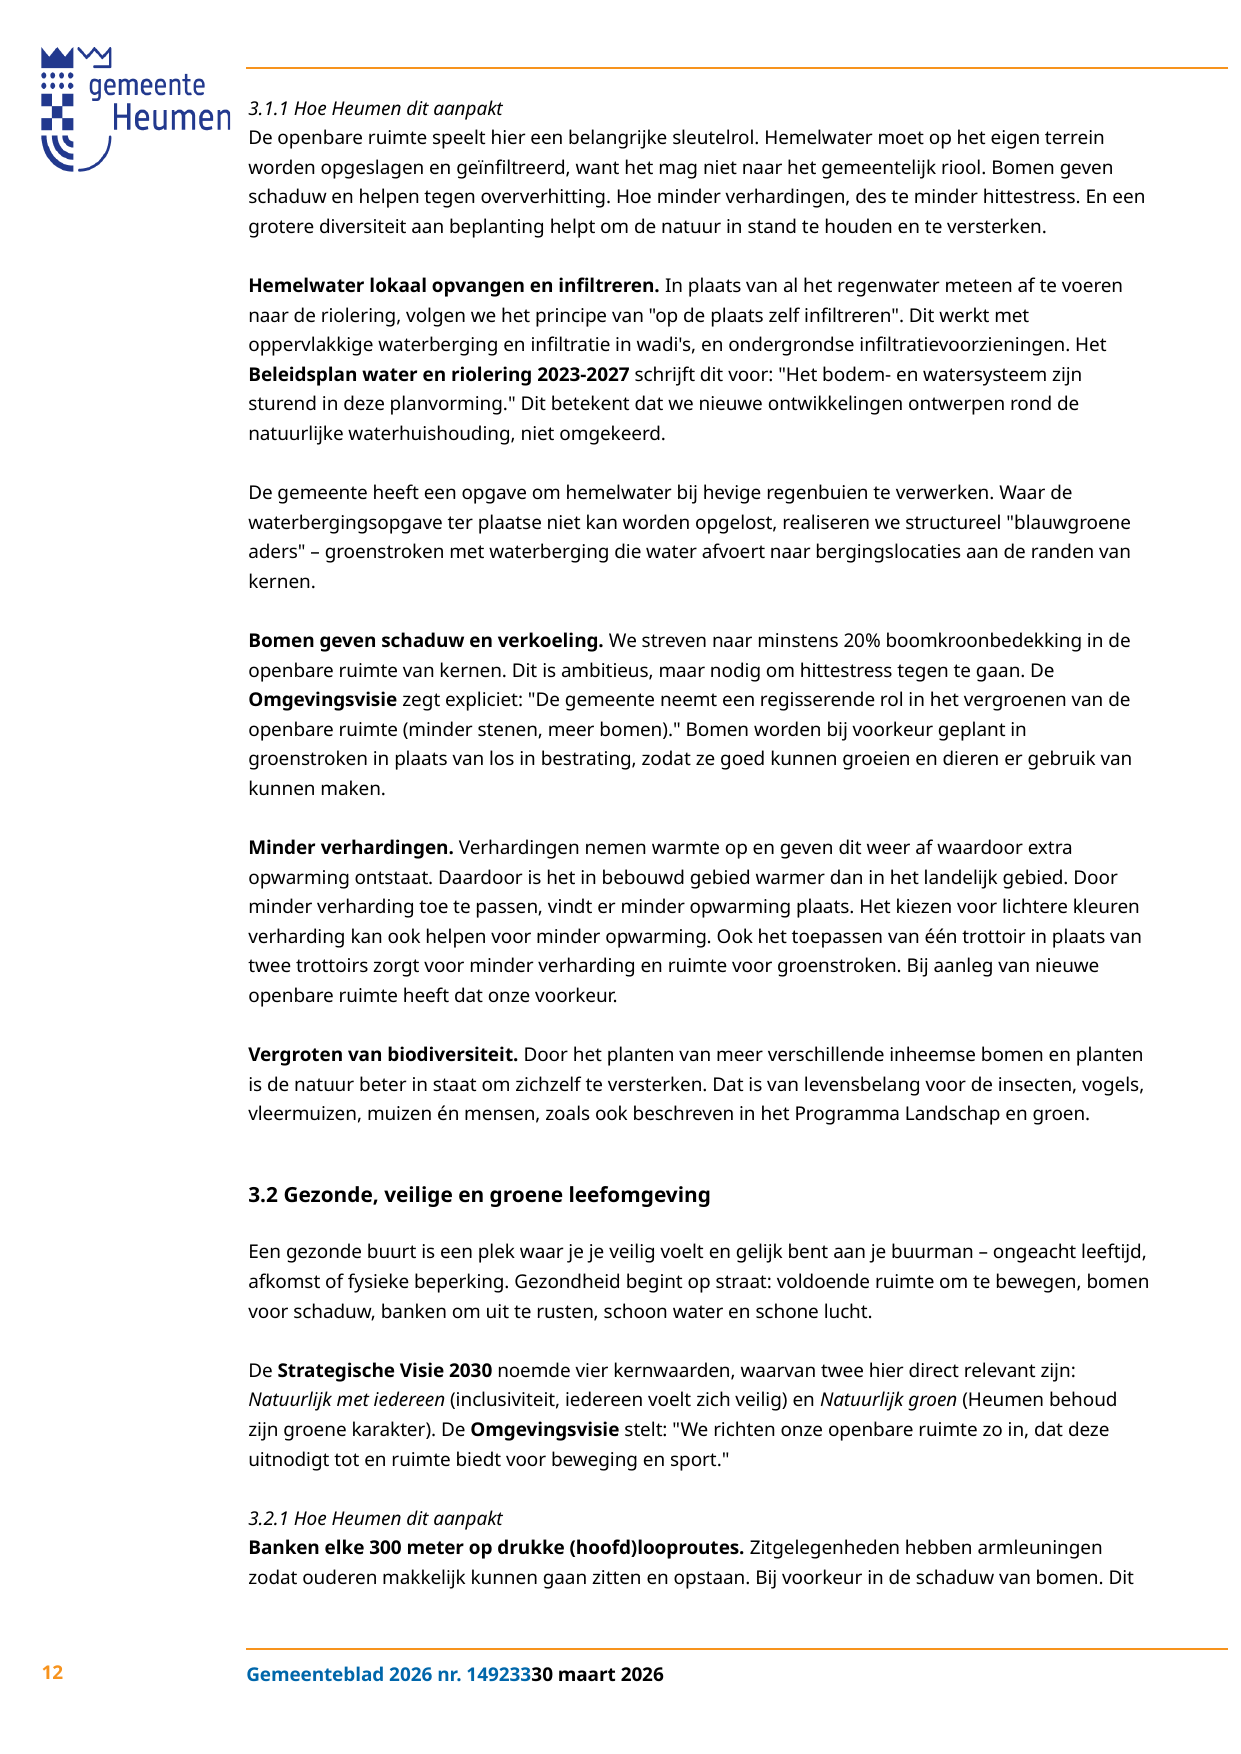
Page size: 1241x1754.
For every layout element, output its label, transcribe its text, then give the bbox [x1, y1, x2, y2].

text Minder verhardingen. Verhardingen nemen warmte op en geven dit weer af waardoor extra opwarming ontstaat. Daardoor is het in bebouwd gebied warmer dan in het landelijk gebied. Door minder verharding toe te passen, vindt er minder opwarming plaats. Het kiezen voor lichtere kleuren verharding kan ook helpen voor minder opwarming. Ook het toepassen van één trottoir in plaats van twee trottoirs zorgt voor minder verharding en ruimte voor groenstroken. Bij aanleg van nieuwe openbare ruimte heeft dat onze voorkeur. [248, 834, 1152, 1008]
text De openbare ruimte speelt hier een belangrijke sleutelrol. Hemelwater moet op het eigen terrein worden opgeslagen en geïnfiltreerd, want het mag niet naar het gemeentelijk riool. Bomen geven schaduw en helpen tegen oververhitting. Hoe minder verhardingen, des te minder hittestress. En een grotere diversiteit aan beplanting helpt om de natuur in stand te houden en te versterken. [248, 124, 1152, 239]
text 3.1.1 Hoe Heumen dit aanpakt [248, 95, 1152, 121]
text 3.2.1 Hoe Heumen dit aanpakt [248, 1505, 1152, 1531]
picture [41, 47, 231, 172]
text Hemelwater lokaal opvangen en infiltreren. In plaats van al het regenwater meteen af te voeren naar de riolering, volgen we het principe van "op de plaats zelf infiltreren". Dit werkt met oppervlakkige waterberging en infiltratie in wadi's, en ondergrondse infiltratievoorzieningen. Het Beleidsplan water en riolering 2023-2027 schrijft dit voor: "Het bodem- en watersysteem zijn sturend in deze planvorming." Dit betekent dat we nieuwe ontwikkelingen ontwerpen rond de natuurlijke waterhuishouding, niet omgekeerd. [248, 272, 1152, 446]
text 3.2 Gezonde, veilige en groene leefomgeving [248, 1181, 1152, 1209]
text De Strategische Visie 2030 noemde vier kernwaarden, waarvan twee hier direct relevant zijn: Natuurlijk met iedereen (inclusiviteit, iedereen voelt zich veilig) en Natuurlijk groen (Heumen behoud zijn groene karakter). De Omgevingsvisie stelt: "We richten onze openbare ruimte zo in, dat deze uitnodigt tot en ruimte biedt voor beweging en sport." [248, 1357, 1152, 1471]
text Vergroten van biodiversiteit. Door het planten van meer verschillende inheemse bomen en planten is de natuur beter in staat om zichzelf te versterken. Dat is van levensbelang voor de insecten, vogels, vleermuizen, muizen én mensen, zoals ook beschreven in het Programma Landschap en groen. [248, 1041, 1152, 1126]
text De gemeente heeft een opgave om hemelwater bij hevige regenbuien te verwerken. Waar de waterbergingsopgave ter plaatse niet kan worden opgelost, realiseren we structureel "blauwgroene aders" – groenstroken met waterberging die water afvoert naar bergingslocaties aan de randen van kernen. [248, 479, 1152, 594]
text Bomen geven schaduw en verkoeling. We streven naar minstens 20% boomkroonbedekking in de openbare ruimte van kernen. Dit is ambitieus, maar nodig om hittestress tegen te gaan. De Omgevingsvisie zegt expliciet: "De gemeente neemt een regisserende rol in het vergroenen van de openbare ruimte (minder stenen, meer bomen)." Bomen worden bij voorkeur geplant in groenstroken in plaats van los in bestrating, zodat ze goed kunnen groeien en dieren er gebruik van kunnen maken. [248, 627, 1152, 801]
text Een gezonde buurt is een plek waar je je veilig voelt en gelijk bent aan je buurman – ongeacht leeftijd, afkomst of fysieke beperking. Gezondheid begint op straat: voldoende ruimte om te bewegen, bomen voor schaduw, banken om uit te rusten, schoon water en schone lucht. [248, 1239, 1152, 1323]
text Banken elke 300 meter op drukke (hoofd)looproutes. Zitgelegenheden hebben armleuningen zodat ouderen makkelijk kunnen gaan zitten en opstaan. Bij voorkeur in de schaduw van bomen. Dit [248, 1534, 1152, 1590]
